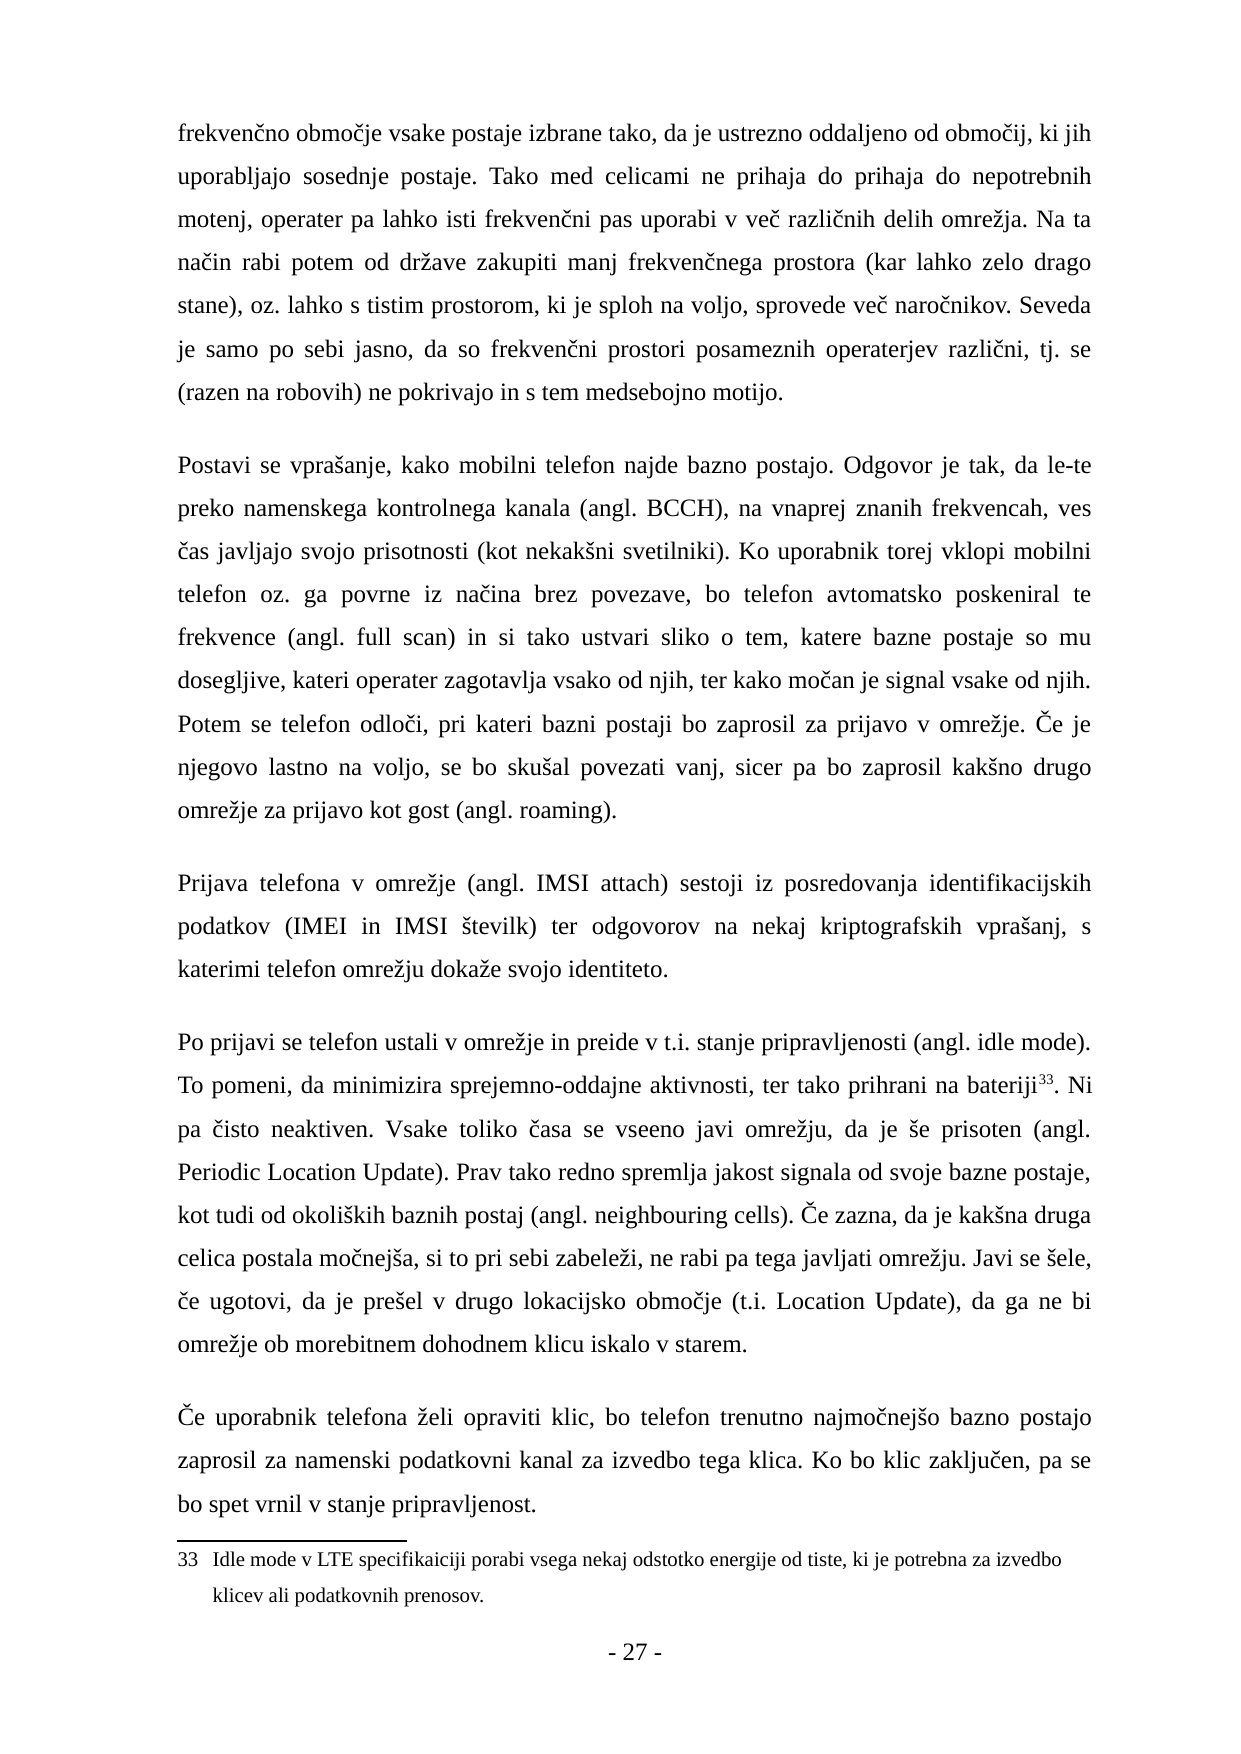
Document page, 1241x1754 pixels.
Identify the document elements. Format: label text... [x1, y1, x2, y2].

text Po prijavi se telefon ustali v omrežje in preide v t.i. stanje pripravljenosti (angl. idle mode). To pomeni, da minimizira sprejemno-oddajne aktivnosti, ter tako prihrani na bateriji. Ni pa čisto neaktiven. Vsake toliko časa se vseeno javi omrežju, da je še prisoten (angl. Periodic Location Update). Prav tako redno spremlja jakost signala od svoje bazne postaje, kot tudi od okoliških baznih postaj (angl. neighbouring cells). Če zazna, da je kakšna druga celica postala močnejša, si to pri sebi zabeleži, ne rabi pa tega javljati omrežju. Javi se šele, če ugotovi, da je prešel v drugo lokacijsko območje (t.i. Location Update), da ga ne bi omrežje ob morebitnem dohodnem klicu iskalo v starem. [177, 1027, 1093, 1358]
text Postavi se vprašanje, kako mobilni telefon najde bazno postajo. Odgovor je tak, da le-te preko namenskega kontrolnega kanala (angl. BCCH), na vnaprej znanih frekvencah, ves čas javljajo svojo prisotnosti (kot nekakšni svetilniki). Ko uporabnik torej vklopi mobilni telefon oz. ga povrne iz načina brez povezave, bo telefon avtomatsko poskeniral te frekvence (angl. full scan) in si tako ustvari sliko o tem, katere bazne postaje so mu dosegljive, kateri operater zagotavlja vsako od njih, ter kako močan je signal vsake od njih. Potem se telefon odloči, pri kateri bazni postaji bo zaprosil za prijavo v omrežje. Če je njegovo lastno na voljo, se bo skušal povezati vanj, sicer pa bo zaprosil kakšno drugo omrežje za prijavo kot gost (angl. roaming). [177, 450, 1093, 824]
text Če uporabnik telefona želi opraviti klic, bo telefon trenutno najmočnejšo bazno postajo zaprosil za namenski podatkovni kanal za izvedbo tega klica. Ko bo klic zaključen, pa se bo spet vrnil v stanje pripravljenost. [177, 1402, 1093, 1517]
text Prijava telefona v omrežje (angl. IMSI attach) sestoji iz posredovanja identifikacijskih podatkov (IMEI in IMSI številk) ter odgovorov na nekaj kriptografskih vprašanj, s katerimi telefon omrežju dokaže svojo identiteto. [177, 868, 1093, 983]
text frekvenčno območje vsake postaje izbrane tako, da je ustrezno oddaljeno od območij, ki jih uporabljajo sosednje postaje. Tako med celicami ne prihaja do prihaja do nepotrebnih motenj, operater pa lahko isti frekvenčni pas uporabi v več različnih delih omrežja. Na ta način rabi potem od države zakupiti manj frekvenčnega prostora (kar lahko zelo drago stane), oz. lahko s tistim prostorom, ki je sploh na voljo, sprovede več naročnikov. Seveda je samo po sebi jasno, da so frekvenčni prostori posameznih operaterjev različni, tj. se (razen na robovih) ne pokrivajo in s tem medsebojno motijo. [177, 118, 1093, 406]
text Idle mode v LTE specifikaiciji porabi vsega nekaj odstotko energije od tiste, ki je potrebna za izvedbo klicev ali podatkovnih prenosov. [177, 1547, 1093, 1607]
